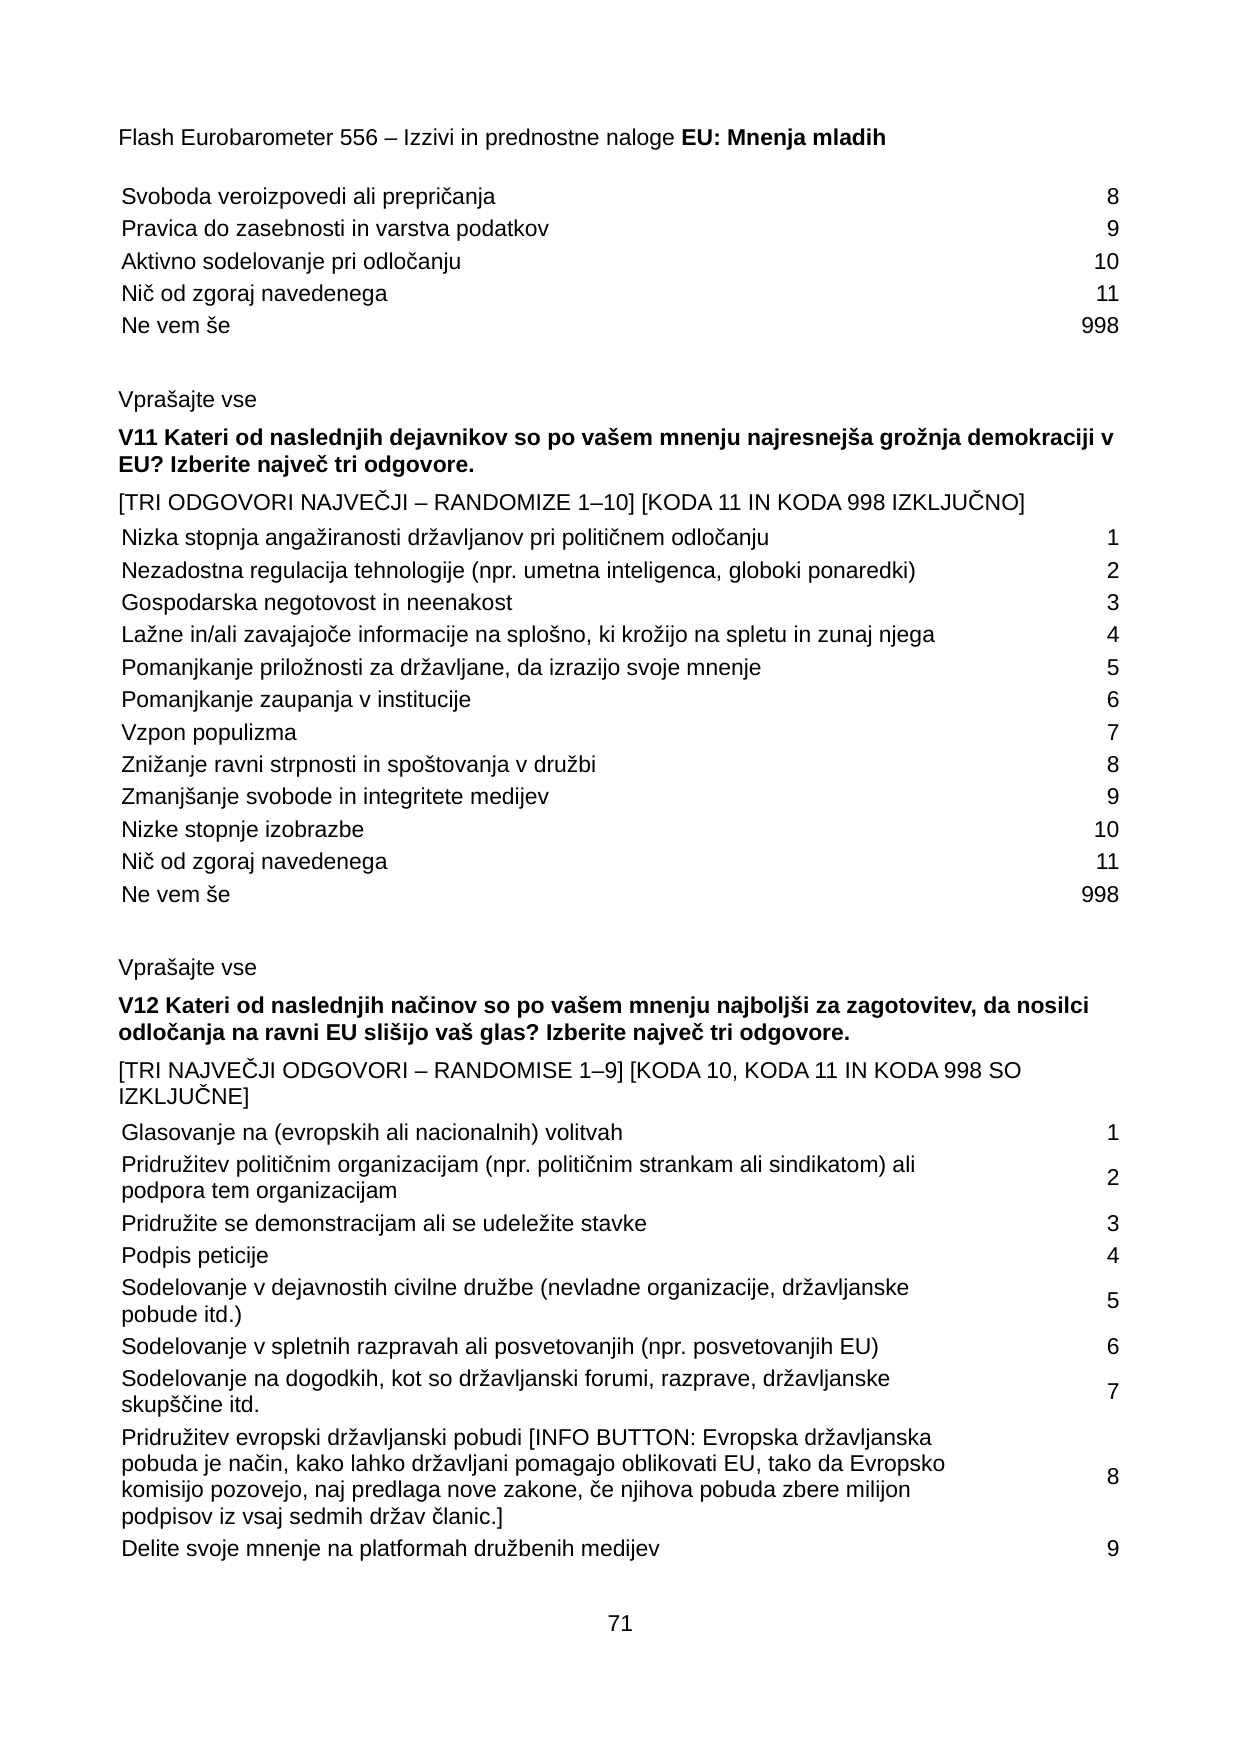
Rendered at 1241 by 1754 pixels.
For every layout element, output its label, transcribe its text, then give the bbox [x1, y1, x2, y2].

table_cell Nič od zgoraj navedenega [118, 277, 986, 309]
table_cell Pravica do zasebnosti in varstva podatkov [118, 212, 986, 245]
table_cell 5 [986, 1271, 1122, 1330]
table_cell Sodelovanje na dogodkih, kot so državljanski forumi, razprave, državljanske skupščine itd. [118, 1362, 986, 1421]
table_cell 5 [986, 651, 1122, 683]
table_cell 10 [986, 813, 1122, 845]
table_cell Nezadostna regulacija tehnologije (npr. umetna inteligenca, globoki ponaredki) [118, 554, 986, 586]
table_cell 2 [986, 554, 1122, 586]
table_header Nizka stopnja angažiranosti državljanov pri političnem odločanju [118, 521, 986, 553]
table_cell 2 [986, 1148, 1122, 1206]
table_cell 6 [986, 683, 1122, 716]
table_cell Zmanjšanje svobode in integritete medijev [118, 780, 986, 813]
table_cell 4 [986, 618, 1122, 651]
table_cell 8 [986, 748, 1122, 780]
table_cell 11 [986, 277, 1122, 309]
text [TRI NAJVEČJI ODGOVORI – RANDOMISE 1–9] [KODA 10, KODA 11 IN KODA 998 SO IZKLJUČNE] [118, 1057, 1122, 1109]
table_cell Ne vem še [118, 878, 986, 910]
table_cell 9 [986, 780, 1122, 813]
table_cell 3 [986, 1206, 1122, 1239]
table_cell Gospodarska negotovost in neenakost [118, 586, 986, 618]
table_cell 4 [986, 1239, 1122, 1271]
text Vprašajte vse [118, 954, 1122, 980]
table_cell 8 [986, 1421, 1122, 1532]
table_cell 998 [986, 878, 1122, 910]
table_cell 3 [986, 586, 1122, 618]
table_cell Sodelovanje v spletnih razpravah ali posvetovanjih (npr. posvetovanjih EU) [118, 1330, 986, 1362]
table_cell Pomanjkanje zaupanja v institucije [118, 683, 986, 716]
table_cell Ne vem še [118, 310, 986, 342]
table_cell Aktivno sodelovanje pri odločanju [118, 245, 986, 277]
table_cell Pridružitev političnim organizacijam (npr. političnim strankam ali sindikatom) ali podpora tem organizacijam [118, 1148, 986, 1206]
text Vprašajte vse [118, 386, 1122, 412]
table_cell 9 [986, 1532, 1122, 1564]
table_header Glasovanje na (evropskih ali nacionalnih) volitvah [118, 1116, 986, 1148]
table_header 1 [986, 521, 1122, 553]
table_cell 7 [986, 716, 1122, 748]
table_cell Delite svoje mnenje na platformah družbenih medijev [118, 1532, 986, 1564]
table_cell Podpis peticije [118, 1239, 986, 1271]
table_cell Svoboda veroizpovedi ali prepričanja [118, 180, 986, 212]
table_cell Pridružitev evropski državljanski pobudi [INFO BUTTON: Evropska državljanska pobuda je način, kako lahko državljani pomagajo oblikovati EU, tako da Evropsko komisijo pozovejo, naj predlaga nove zakone, če njihova pobuda zbere milijon podpisov iz vsaj sedmih držav članic.] [118, 1421, 986, 1532]
table_cell 7 [986, 1362, 1122, 1421]
table_cell Pomanjkanje priložnosti za državljane, da izrazijo svoje mnenje [118, 651, 986, 683]
table_cell Sodelovanje v dejavnostih civilne družbe (nevladne organizacije, državljanske pobude itd.) [118, 1271, 986, 1330]
table_cell Znižanje ravni strpnosti in spoštovanja v družbi [118, 748, 986, 780]
table_cell Vzpon populizma [118, 716, 986, 748]
table_cell 10 [986, 245, 1122, 277]
text V12 Kateri od naslednjih načinov so po vašem mnenju najboljši za zagotovitev, da nosilci odločanja na ravni EU slišijo vaš glas? Izberite največ tri odgovore. [118, 992, 1122, 1045]
table_cell 6 [986, 1330, 1122, 1362]
table_cell 8 [986, 180, 1122, 212]
table_cell 11 [986, 845, 1122, 877]
table_cell 9 [986, 212, 1122, 245]
table_cell Pridružite se demonstracijam ali se udeležite stavke [118, 1206, 986, 1239]
table_cell 998 [986, 310, 1122, 342]
table_cell Nizke stopnje izobrazbe [118, 813, 986, 845]
table_cell Lažne in/ali zavajajoče informacije na splošno, ki krožijo na spletu in zunaj njega [118, 618, 986, 651]
text [TRI ODGOVORI NAJVEČJI – RANDOMIZE 1–10] [KODA 11 IN KODA 998 IZKLJUČNO] [118, 489, 1122, 515]
text V11 Kateri od naslednjih dejavnikov so po vašem mnenju najresnejša grožnja demokraciji v EU? Izberite največ tri odgovore. [118, 424, 1122, 477]
table_cell Nič od zgoraj navedenega [118, 845, 986, 877]
table_header 1 [986, 1116, 1122, 1148]
